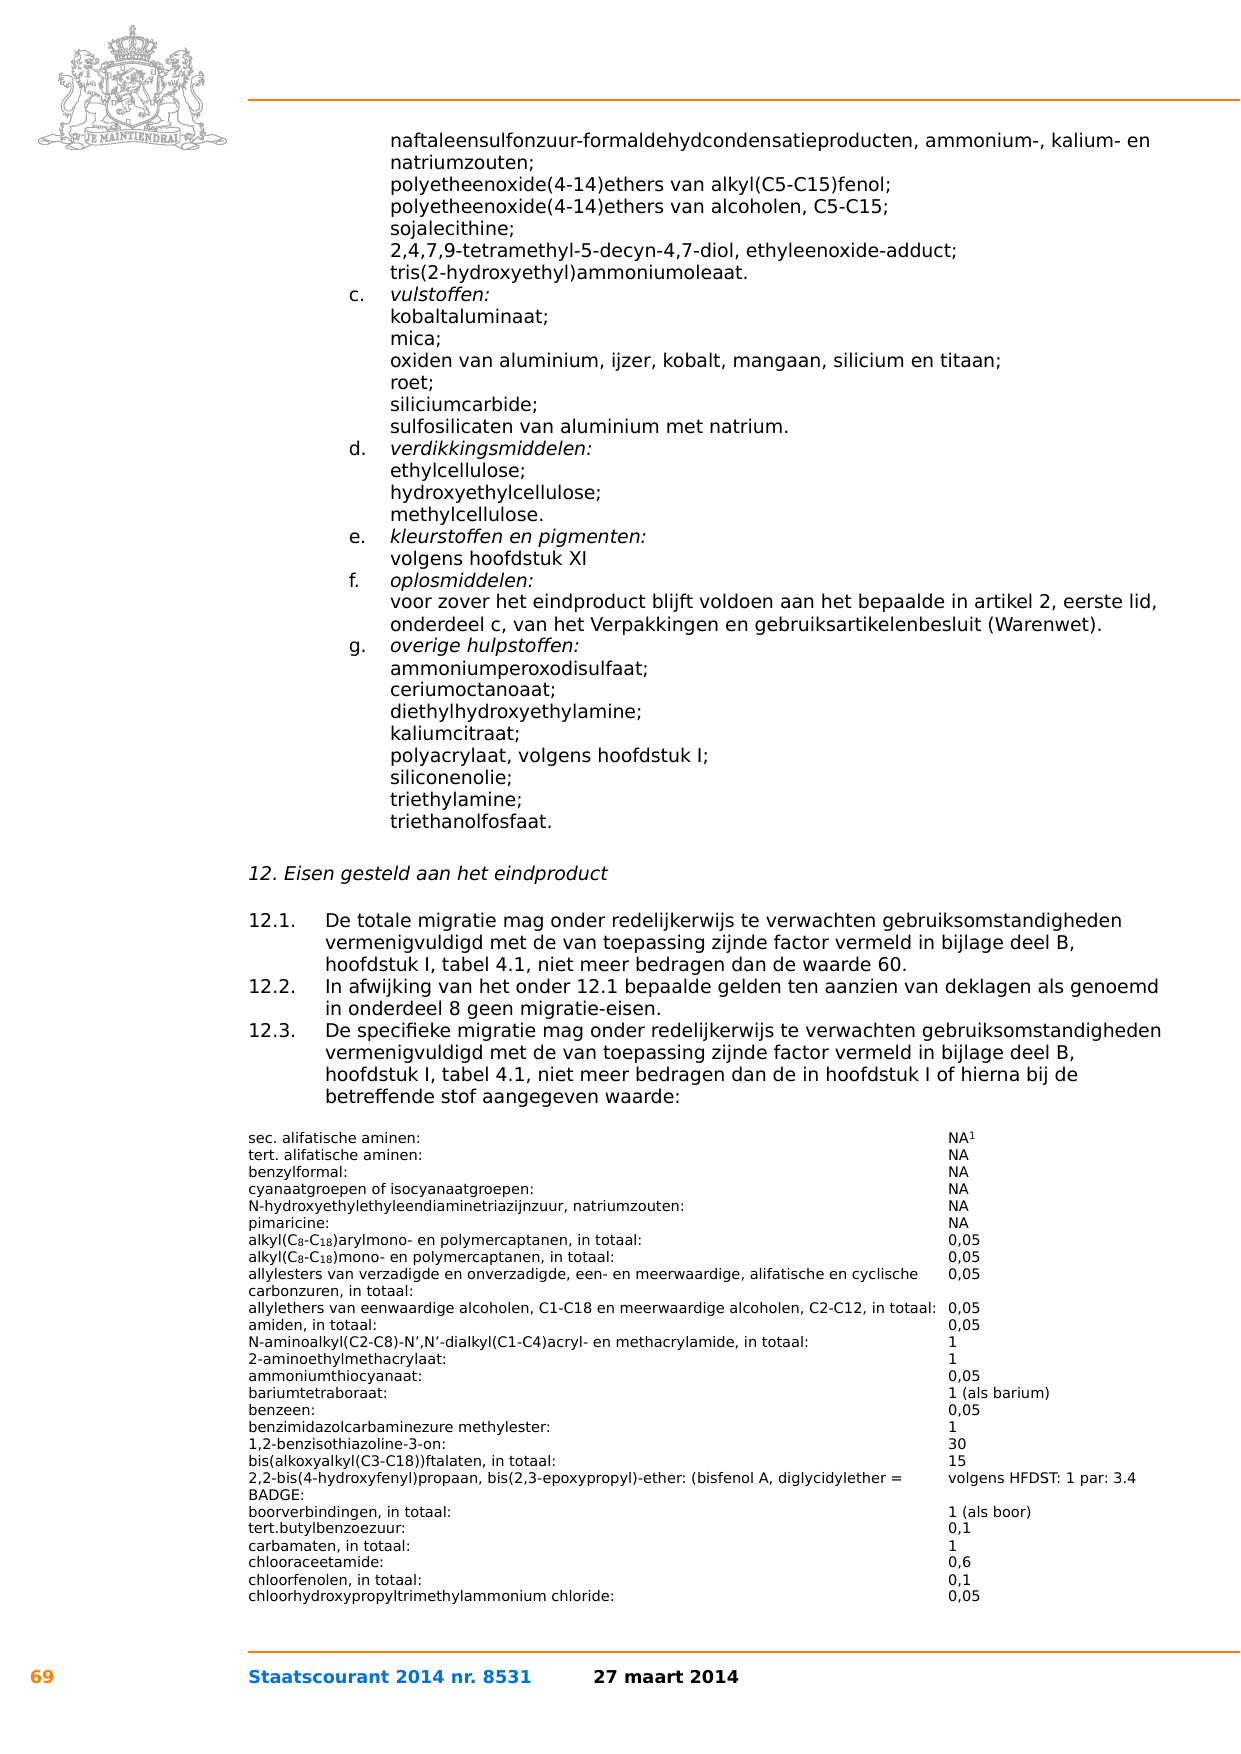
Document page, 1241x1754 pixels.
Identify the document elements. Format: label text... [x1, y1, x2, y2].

table_cell carbamaten, in totaal: [248, 1538, 942, 1554]
table_cell tert.butylbenzoezuur: [248, 1520, 942, 1537]
table_cell benzeen: [248, 1402, 942, 1418]
table_cell tert. alifatische aminen: [248, 1147, 942, 1164]
subtitle 12. Eisen gesteld aan het eindproduct [248, 863, 1163, 885]
text siliconenolie; [390, 767, 1163, 789]
table_cell 0,05 [942, 1249, 1163, 1266]
text c. vulstoffen: [348, 284, 1163, 306]
table_cell volgens HFDST: 1 par: 3.4 [942, 1470, 1163, 1503]
text f. oplosmiddelen: [348, 569, 1163, 591]
text methylcellulose. [390, 503, 1163, 526]
table_header sec. alifatische aminen: [248, 1130, 942, 1147]
table_cell 0,1 [942, 1520, 1163, 1537]
text polyetheenoxide(4-14)ethers van alkyl(C5-C15)fenol; [390, 174, 1163, 196]
table_cell 2,2-bis(4-hydroxyfenyl)propaan, bis(2,3-epoxypropyl)-ether: (bisfenol A, diglycidylether = BADGE: [248, 1470, 942, 1503]
text siliciumcarbide; [390, 394, 1163, 416]
table_cell 0,05 [942, 1232, 1163, 1249]
text mica; [390, 328, 1163, 350]
table_cell benzylformal: [248, 1164, 942, 1181]
table_cell N-aminoalkyl(C2-C8)-N’,N’-dialkyl(C1-C4)acryl- en methacrylamide, in totaal: [248, 1334, 942, 1351]
text kobaltaluminaat; [390, 306, 1163, 328]
text naftaleensulfonzuur-formaldehydcondensatieproducten, ammonium-, kalium- en natriumzouten; [390, 130, 1163, 174]
text roet; [390, 372, 1163, 394]
table_cell 0,05 [942, 1368, 1163, 1384]
table_cell 0,05 [942, 1266, 1163, 1300]
table_cell 2-aminoethylmethacrylaat: [248, 1351, 942, 1368]
text voor zover het eindproduct blijft voldoen aan het bepaalde in artikel 2, eerste lid, onderdeel c, van het Verpakkingen en gebruiksartikelenbesluit (Warenwet). [390, 591, 1163, 635]
table_cell 30 [942, 1436, 1163, 1452]
text triethylamine; [390, 789, 1163, 811]
table_cell allylesters van verzadigde en onverzadigde, een- en meerwaardige, alifatische en cyclische carbonzuren, in totaal: [248, 1266, 942, 1300]
table_cell ammoniumthiocyanaat: [248, 1368, 942, 1384]
text oxiden van aluminium, ijzer, kobalt, mangaan, silicium en titaan; [390, 350, 1163, 372]
text sulfosilicaten van aluminium met natrium. [390, 416, 1163, 438]
table_cell N-hydroxyethylethyleendiaminetriazijnzuur, natriumzouten: [248, 1198, 942, 1215]
table_cell amiden, in totaal: [248, 1317, 942, 1334]
text 2,4,7,9-tetramethyl-5-decyn-4,7-diol, ethyleenoxide-adduct; [390, 240, 1163, 262]
table_cell 1,2-benzisothiazoline-3-on: [248, 1436, 942, 1452]
text ammoniumperoxodisulfaat; [390, 657, 1163, 679]
table_cell bis(alkoxyalkyl(C3-C18))ftalaten, in totaal: [248, 1453, 942, 1469]
table_cell alkyl(C8-C18)mono- en polymercaptanen, in totaal: [248, 1249, 942, 1266]
table_cell NA [942, 1198, 1163, 1215]
table_cell 1 (als barium) [942, 1385, 1163, 1402]
text hydroxyethylcellulose; [390, 482, 1163, 503]
table_cell NA [942, 1215, 1163, 1232]
table_cell chloorhydroxypropyltrimethylammonium chloride: [248, 1588, 942, 1605]
text tris(2-hydroxyethyl)ammoniumoleaat. [390, 262, 1163, 284]
text kaliumcitraat; [390, 723, 1163, 745]
table_cell cyanaatgroepen of isocyanaatgroepen: [248, 1181, 942, 1198]
table_cell 0,05 [942, 1300, 1163, 1317]
table_cell 1 (als boor) [942, 1504, 1163, 1520]
table_cell 1 [942, 1538, 1163, 1554]
table_cell boorverbindingen, in totaal: [248, 1504, 942, 1520]
table_cell 1 [942, 1419, 1163, 1436]
table_cell allylethers van eenwaardige alcoholen, C1-C18 en meerwaardige alcoholen, C2-C12, in totaal: [248, 1300, 942, 1317]
text g. overige hulpstoffen: [348, 635, 1163, 657]
table_cell alkyl(C8-C18)arylmono- en polymercaptanen, in totaal: [248, 1232, 942, 1249]
table_cell 0,05 [942, 1588, 1163, 1605]
table_cell pimaricine: [248, 1215, 942, 1232]
table_cell chlooraceetamide: [248, 1554, 942, 1571]
table_cell bariumtetraboraat: [248, 1385, 942, 1402]
text ethylcellulose; [390, 459, 1163, 482]
text 12.2. In afwijking van het onder 12.1 bepaalde gelden ten aanzien van deklagen als genoemd in onderdeel 8 geen migratie-eisen. [248, 976, 1163, 1020]
text d. verdikkingsmiddelen: [348, 438, 1163, 459]
table_cell 15 [942, 1453, 1163, 1469]
text 12.1. De totale migratie mag onder redelijkerwijs te verwachten gebruiksomstandigheden vermenigvuldigd met de van toepassing zijnde factor vermeld in bijlage deel B, hoofdstuk I, tabel 4.1, niet meer bedragen dan de waarde 60. [248, 910, 1163, 976]
table_header NA1 [942, 1130, 1163, 1147]
table_cell NA [942, 1147, 1163, 1164]
table_cell 1 [942, 1351, 1163, 1368]
text 12.3. De specifieke migratie mag onder redelijkerwijs te verwachten gebruiksomstandigheden vermenigvuldigd met de van toepassing zijnde factor vermeld in bijlage deel B, hoofdstuk I, tabel 4.1, niet meer bedragen dan de in hoofdstuk I of hierna bij de betreffende stof aangegeven waarde: [248, 1020, 1163, 1108]
text diethylhydroxyethylamine; [390, 701, 1163, 723]
text volgens hoofdstuk XI [390, 547, 1163, 569]
text polyetheenoxide(4-14)ethers van alcoholen, C5-C15; [390, 196, 1163, 218]
picture [38, 25, 227, 150]
text polyacrylaat, volgens hoofdstuk I; [390, 745, 1163, 767]
table_cell NA [942, 1181, 1163, 1198]
table_cell chloorfenolen, in totaal: [248, 1571, 942, 1588]
table_cell 0,6 [942, 1554, 1163, 1571]
text sojalecithine; [390, 218, 1163, 240]
table_cell benzimidazolcarbaminezure methylester: [248, 1419, 942, 1436]
table_cell 0,1 [942, 1571, 1163, 1588]
text ceriumoctanoaat; [390, 679, 1163, 701]
text triethanolfosfaat. [390, 811, 1163, 833]
table_cell 0,05 [942, 1317, 1163, 1334]
table_cell 1 [942, 1334, 1163, 1351]
text e. kleurstoffen en pigmenten: [348, 526, 1163, 547]
table_cell 0,05 [942, 1402, 1163, 1418]
table_cell NA [942, 1164, 1163, 1181]
